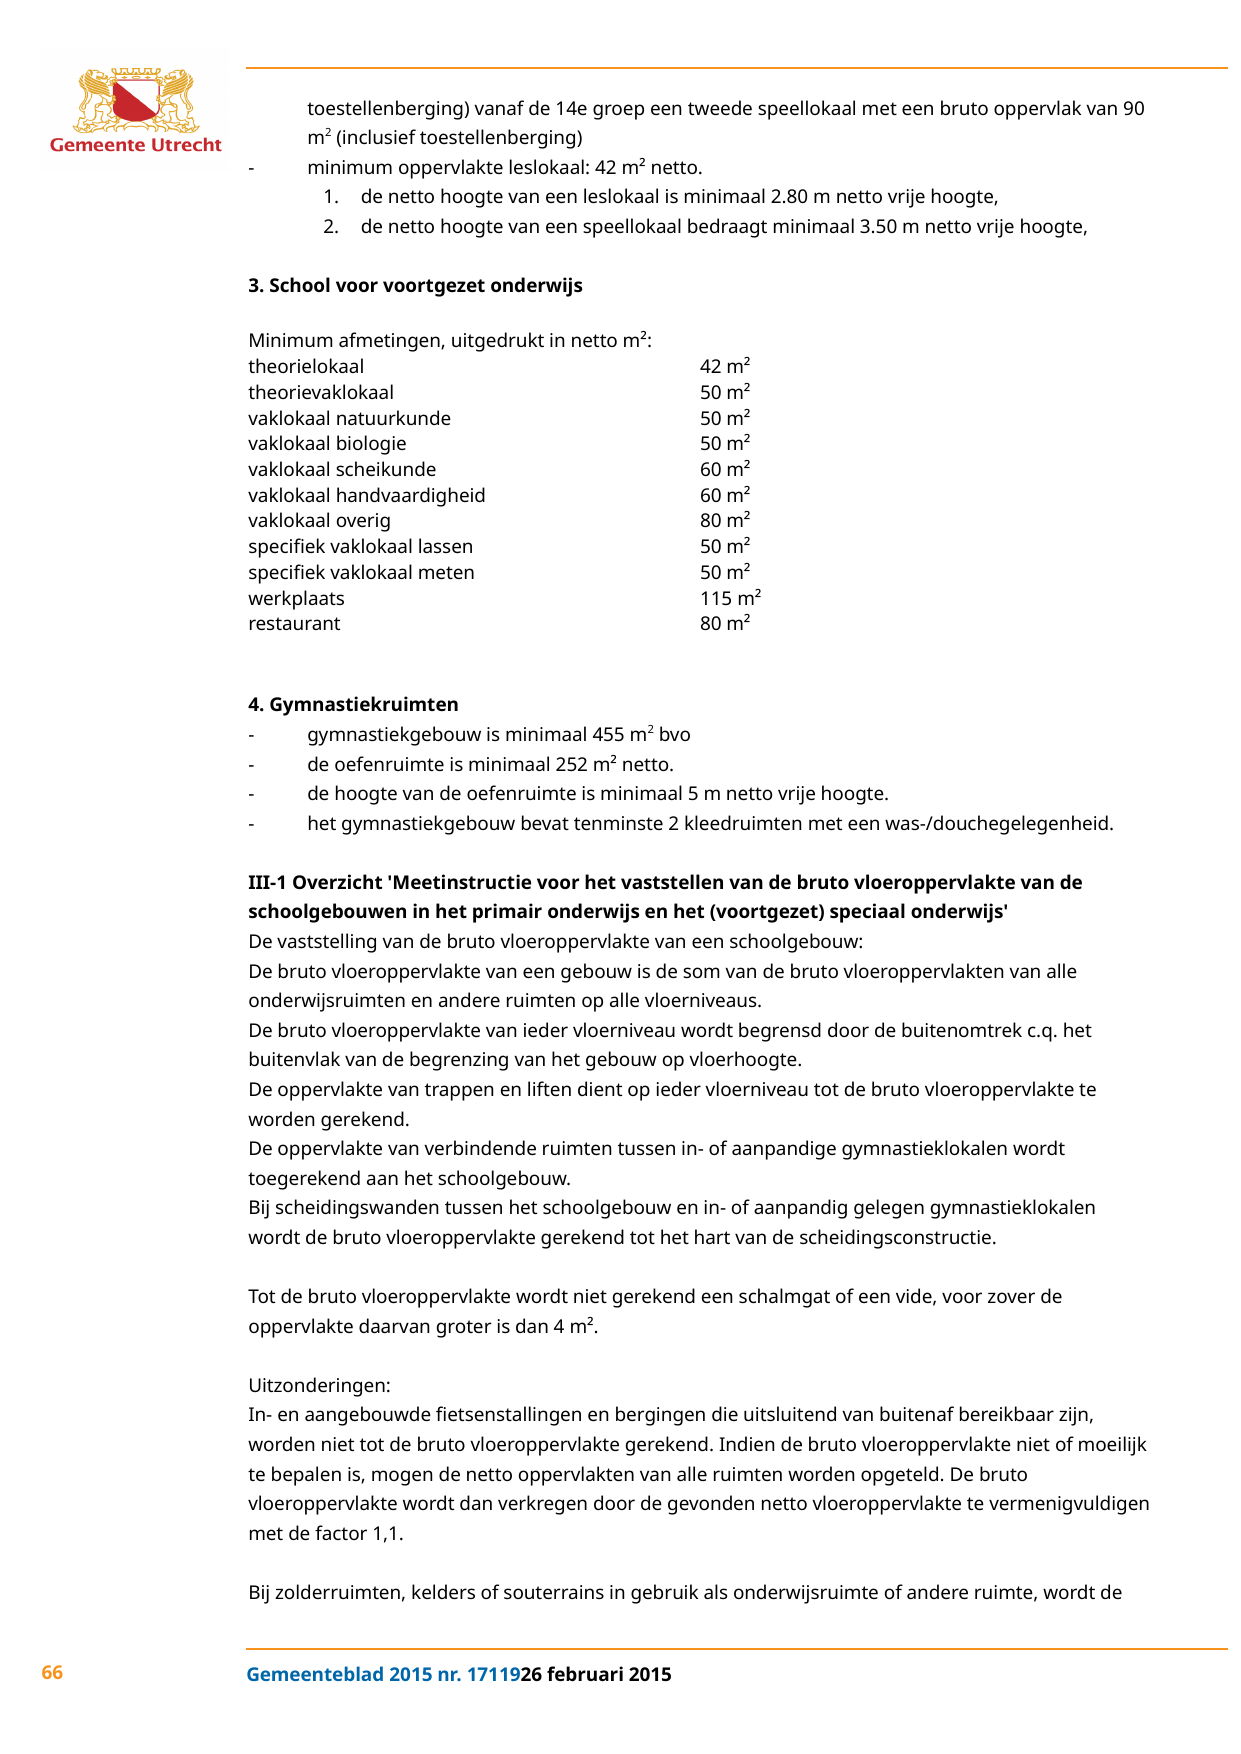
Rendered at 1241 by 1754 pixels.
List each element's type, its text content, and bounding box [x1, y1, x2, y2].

list de netto hoogte van een leslokaal is minimaal 2.80 m netto vrije hoogte, [323, 183, 1152, 209]
text De vaststelling van de bruto vloeroppervlakte van een schoolgebouw: [248, 928, 1152, 954]
table_cell vaklokaal biologie [248, 431, 700, 456]
text De bruto vloeroppervlakte van een gebouw is de som van de bruto vloeroppervlakten van alle onderwijsruimten en andere ruimten op alle vloerniveaus. [248, 958, 1152, 1013]
text Bij zolderruimten, kelders of souterrains in gebruik als onderwijsruimte of andere ruimte, wordt de [248, 1579, 1152, 1605]
table_cell 50 m² [700, 379, 1152, 405]
table_cell 115 m² [700, 585, 1152, 611]
table_cell theorievaklokaal [248, 379, 700, 405]
text Uitzonderingen: [248, 1372, 1152, 1398]
text Tot de bruto vloeroppervlakte wordt niet gerekend een schalmgat of een vide, voor zover de oppervlakte daarvan groter is dan 4 m². [248, 1283, 1152, 1339]
table_cell vaklokaal scheikunde [248, 456, 700, 482]
text De bruto vloeroppervlakte van ieder vloerniveau wordt begrensd door de buitenomtrek c.q. het buitenvlak van de begrenzing van het gebouw op vloerhoogte. [248, 1017, 1152, 1072]
list de hoogte van de oefenruimte is minimaal 5 m netto vrije hoogte. [248, 780, 1152, 806]
list toestellenberging) vanaf de 14e groep een tweede speellokaal met een bruto oppervlak van 90 m2 (inclusief toestellenberging) [248, 95, 1152, 150]
table_header Minimum afmetingen, uitgedrukt in netto m²: [248, 328, 700, 353]
table_cell 50 m² [700, 431, 1152, 456]
table_cell 50 m² [700, 405, 1152, 431]
table_cell 50 m² [700, 534, 1152, 559]
list de netto hoogte van een speellokaal bedraagt minimaal 3.50 m netto vrije hoogte, [323, 213, 1152, 239]
text De oppervlakte van trappen en liften dient op ieder vloerniveau tot de bruto vloeroppervlakte te worden gerekend. [248, 1076, 1152, 1132]
list minimum oppervlakte leslokaal: 42 m² netto. [248, 154, 1152, 180]
table_cell vaklokaal handvaardigheid [248, 482, 700, 508]
table_cell 60 m² [700, 482, 1152, 508]
table_cell restaurant [248, 611, 700, 636]
text In- en aangebouwde fietsenstallingen en bergingen die uitsluitend van buitenaf bereikbaar zijn, worden niet tot de bruto vloeroppervlakte gerekend. Indien de bruto vloeroppervlakte niet of moeilijk te bepalen is, mogen de netto oppervlakten van alle ruimten worden opgeteld. De bruto vloeroppervlakte wordt dan verkregen door de gevonden netto vloeroppervlakte te vermenigvuldigen met de factor 1,1. [248, 1402, 1152, 1546]
list gymnastiekgebouw is minimaal 455 m2 bvo [248, 721, 1152, 747]
list het gymnastiekgebouw bevat tenminste 2 kleedruimten met een was-/douchegelegenheid. [248, 810, 1152, 836]
table_cell theorielokaal [248, 353, 700, 379]
table_cell specifiek vaklokaal meten [248, 559, 700, 585]
table_cell vaklokaal natuurkunde [248, 405, 700, 431]
text 4. Gymnastiekruimten [248, 692, 1152, 717]
text De oppervlakte van verbindende ruimten tussen in- of aanpandige gymnastieklokalen wordt toegerekend aan het schoolgebouw. [248, 1135, 1152, 1191]
text III-1 Overzicht 'Meetinstructie voor het vaststellen van de bruto vloeroppervlakte van de schoolgebouwen in het primair onderwijs en het (voortgezet) speciaal onderwijs' [248, 869, 1152, 924]
list de oefenruimte is minimaal 252 m² netto. [248, 751, 1152, 777]
table_cell 50 m² [700, 559, 1152, 585]
table_cell 80 m² [700, 611, 1152, 636]
table_cell 80 m² [700, 508, 1152, 533]
table_cell specifiek vaklokaal lassen [248, 534, 700, 559]
table_cell werkplaats [248, 585, 700, 611]
table_header [700, 328, 1152, 353]
table_cell 60 m² [700, 456, 1152, 482]
table_cell 42 m² [700, 353, 1152, 379]
text 3. School voor voortgezet onderwijs [248, 272, 1152, 298]
picture [41, 47, 231, 172]
text Bij scheidingswanden tussen het schoolgebouw en in- of aanpandig gelegen gymnastieklokalen wordt de bruto vloeroppervlakte gerekend tot het hart van de scheidingsconstructie. [248, 1194, 1152, 1250]
table_cell vaklokaal overig [248, 508, 700, 533]
